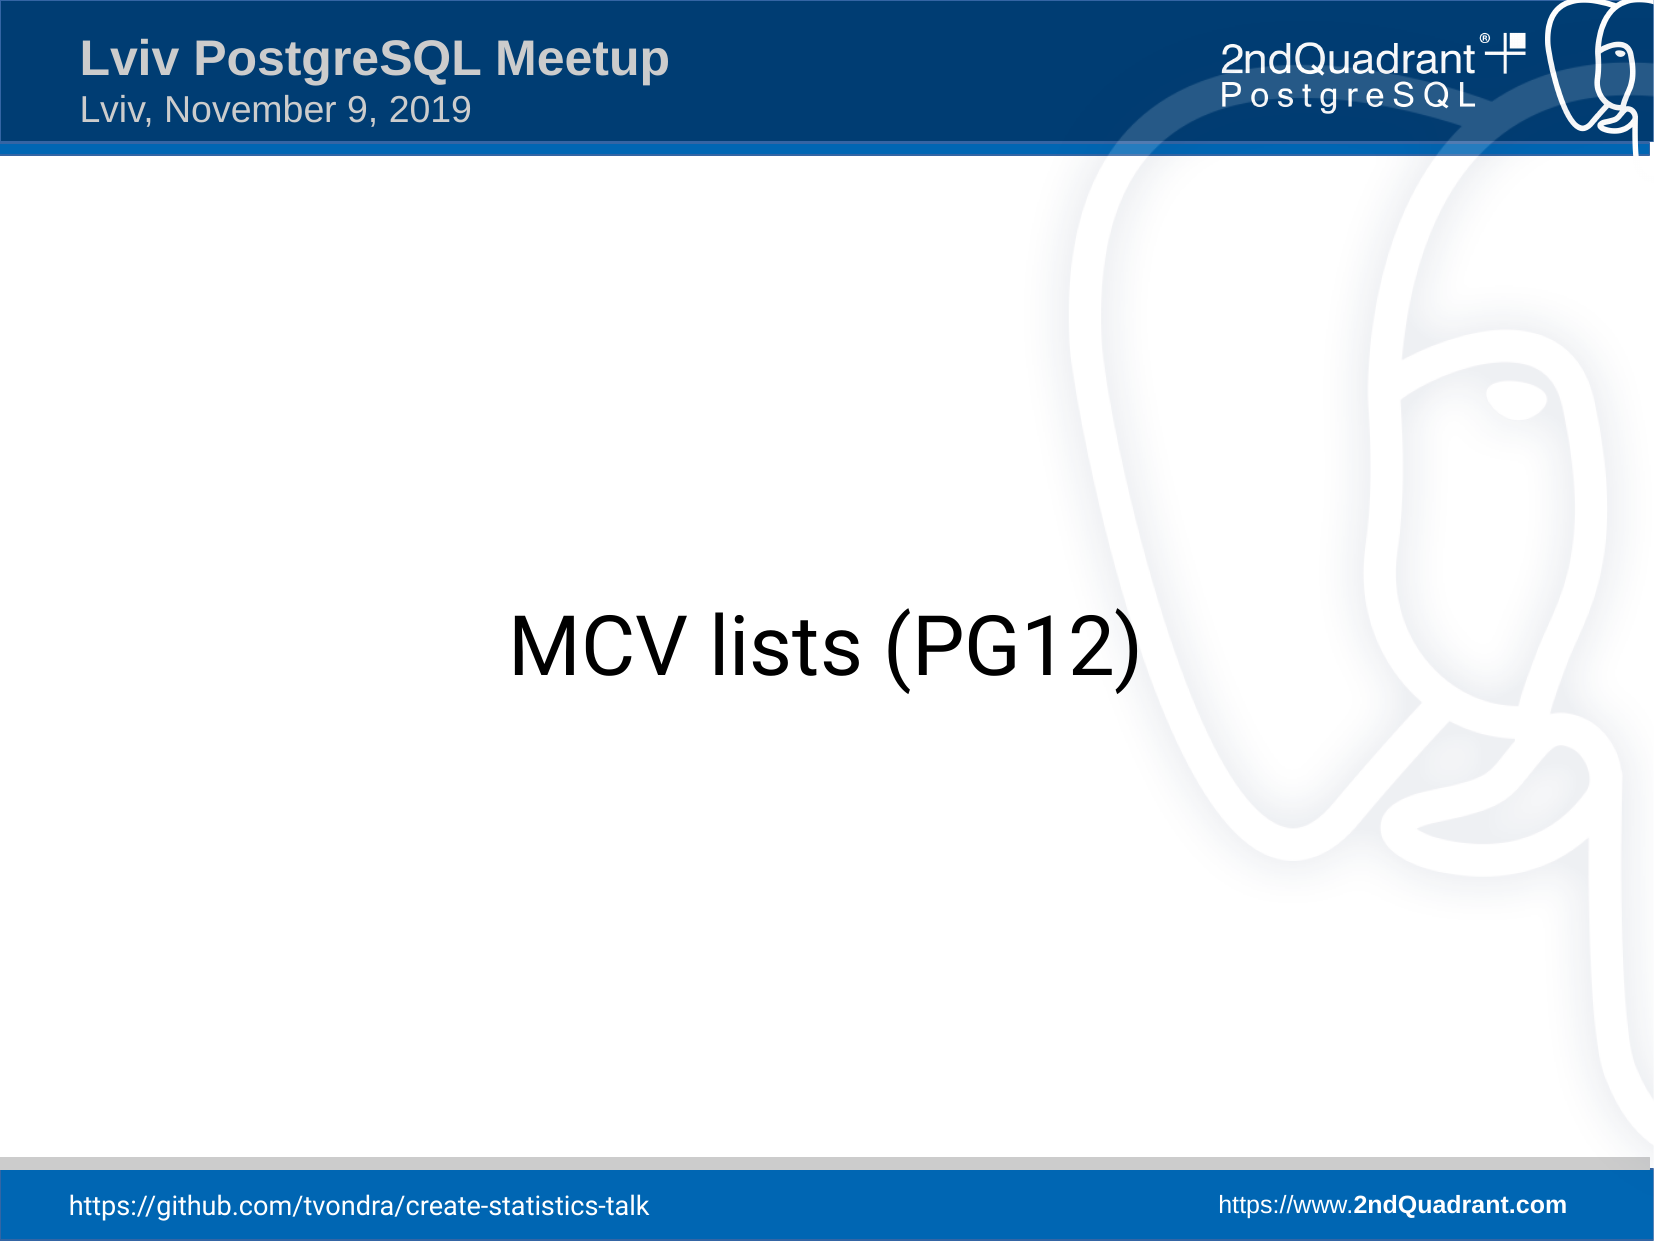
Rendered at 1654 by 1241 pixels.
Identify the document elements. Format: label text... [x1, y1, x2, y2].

subtitle MCV lists (PG12) [82, 167, 1571, 1128]
picture [632, 0, 1654, 1241]
